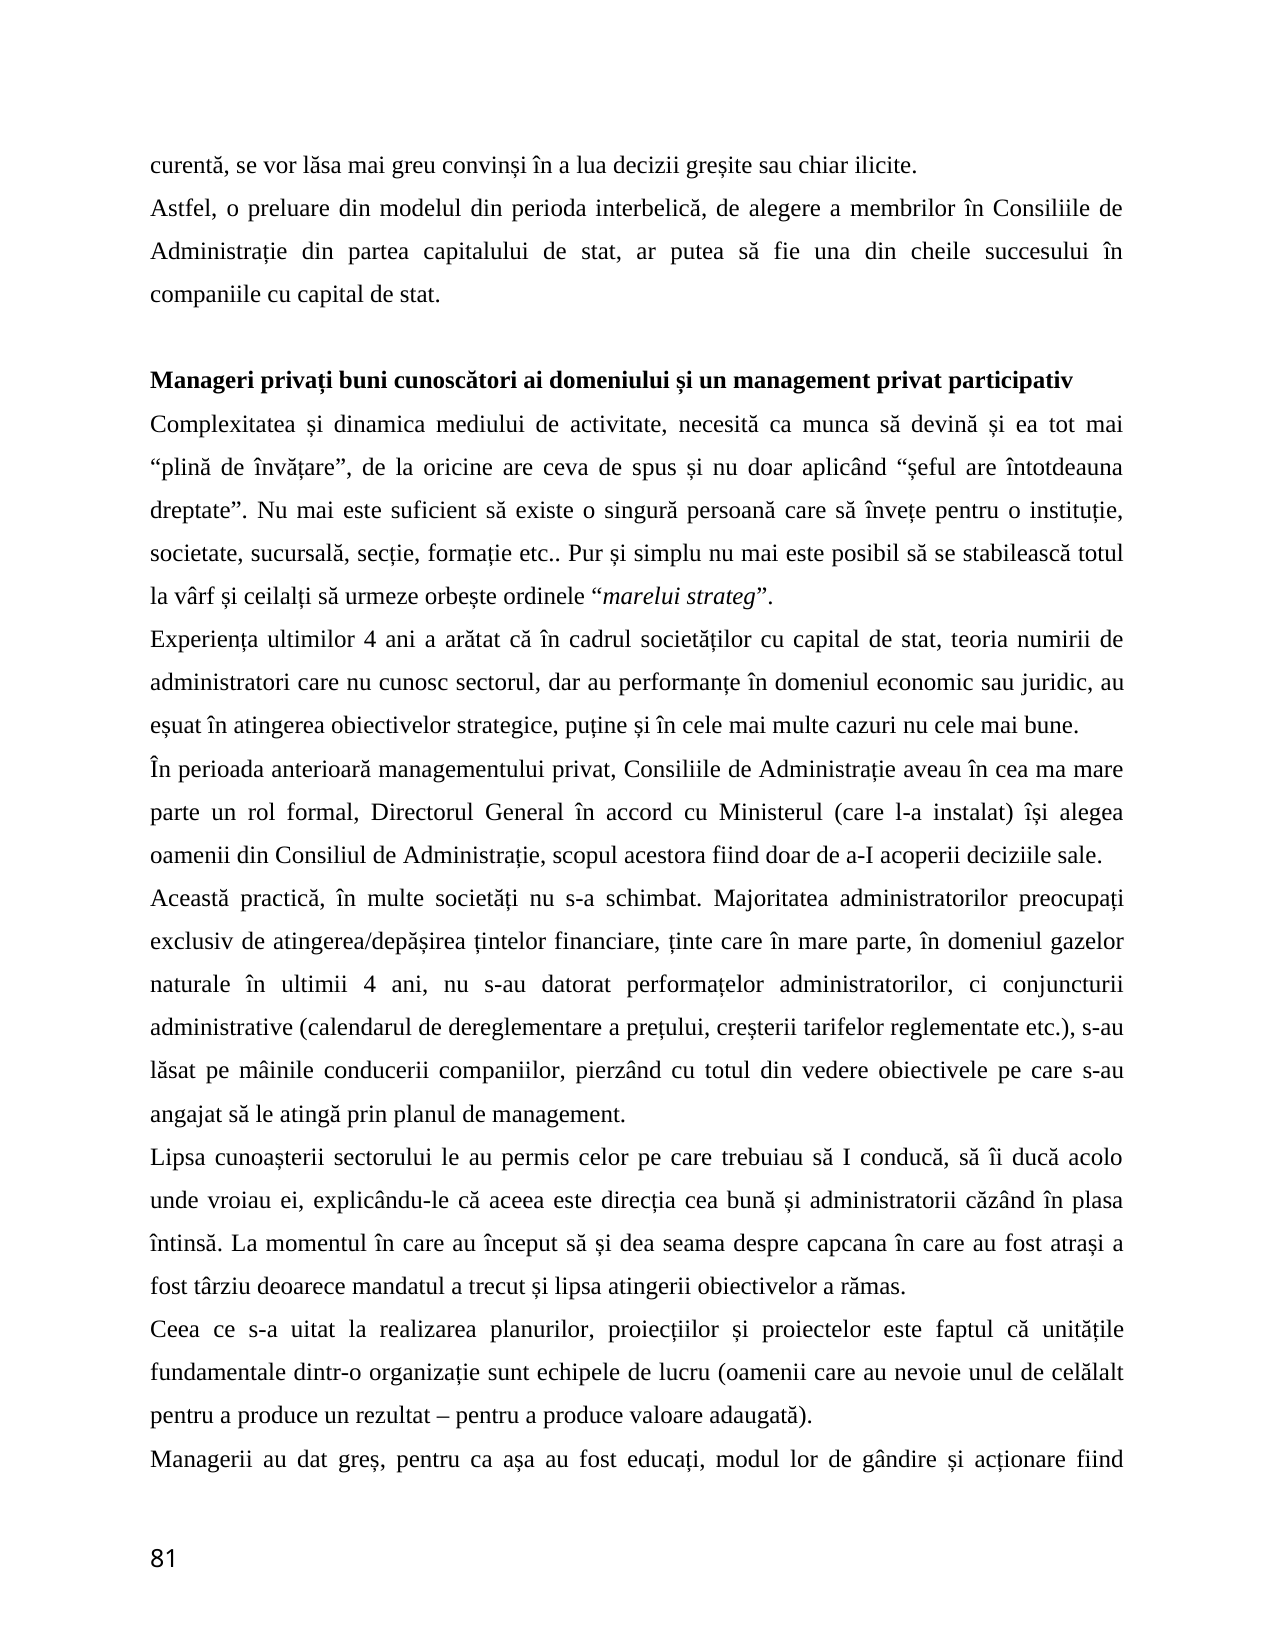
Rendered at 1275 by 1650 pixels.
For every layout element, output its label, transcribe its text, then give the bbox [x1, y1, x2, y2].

text Ceea ce s-a uitat la realizarea planurilor, proiecțiilor și proiectelor este faptul că unitățile fundamentale dintr-o organizație sunt echipele de lucru (oamenii care au nevoie unul de celălalt pentru a produce un rezultat – pentru a produce valoare adaugată). [150, 1314, 1125, 1429]
text Această practică, în multe societăți nu s-a schimbat. Majoritatea administratorilor preocupați exclusiv de atingerea/depășirea țintelor financiare, ținte care în mare parte, în domeniul gazelor naturale în ultimii 4 ani, nu s-au datorat performațelor administratorilor, ci conjuncturii administrative (calendarul de dereglementare a prețului, creșterii tarifelor reglementate etc.), s-au lăsat pe mâinile conducerii companiilor, pierzând cu totul din vedere obiectivele pe care s-au angajat să le atingă prin planul de management. [150, 883, 1125, 1127]
text Manageri privați buni cunoscători ai domeniului și un management privat participativ [150, 366, 1125, 394]
text curentă, se vor lăsa mai greu convinși în a lua decizii greșite sau chiar ilicite. [150, 150, 1125, 179]
text Lipsa cunoașterii sectorului le au permis celor pe care trebuiau să I conducă, să îi ducă acolo unde vroiau ei, explicându-le că aceea este direcția cea bună și administratorii căzând în plasa întinsă. La momentul în care au început să și dea seama despre capcana în care au fost atrași a fost târziu deoarece mandatul a trecut și lipsa atingerii obiectivelor a rămas. [150, 1142, 1125, 1300]
text În perioada anterioară managementului privat, Consiliile de Administrație aveau în cea ma mare parte un rol formal, Directorul General în accord cu Ministerul (care l-a instalat) își alegea oamenii din Consiliul de Administrație, scopul acestora fiind doar de a-I acoperii deciziile sale. [150, 754, 1125, 869]
text Astfel, o preluare din modelul din perioda interbelică, de alegere a membrilor în Consiliile de Administrație din partea capitalului de stat, ar putea să fie una din cheile succesului în companiile cu capital de stat. [150, 193, 1125, 308]
text Complexitatea și dinamica mediului de activitate, necesită ca munca să devină și ea tot mai “plină de învățare”, de la oricine are ceva de spus și nu doar aplicând “șeful are întotdeauna dreptate”. Nu mai este suficient să existe o singură persoană care să învețe pentru o instituție, societate, sucursală, secție, formație etc.. Pur și simplu nu mai este posibil să se stabilească totul la vârf și ceilalți să urmeze orbește ordinele “marelui strateg”. [150, 409, 1125, 610]
text Experiența ultimilor 4 ani a arătat că în cadrul societăților cu capital de stat, teoria numirii de administratori care nu cunosc sectorul, dar au performanțe în domeniul economic sau juridic, au eșuat în atingerea obiectivelor strategice, puține și în cele mai multe cazuri nu cele mai bune. [150, 624, 1125, 739]
text Managerii au dat greș, pentru ca așa au fost educați, modul lor de gândire și acționare fiind [150, 1444, 1125, 1472]
